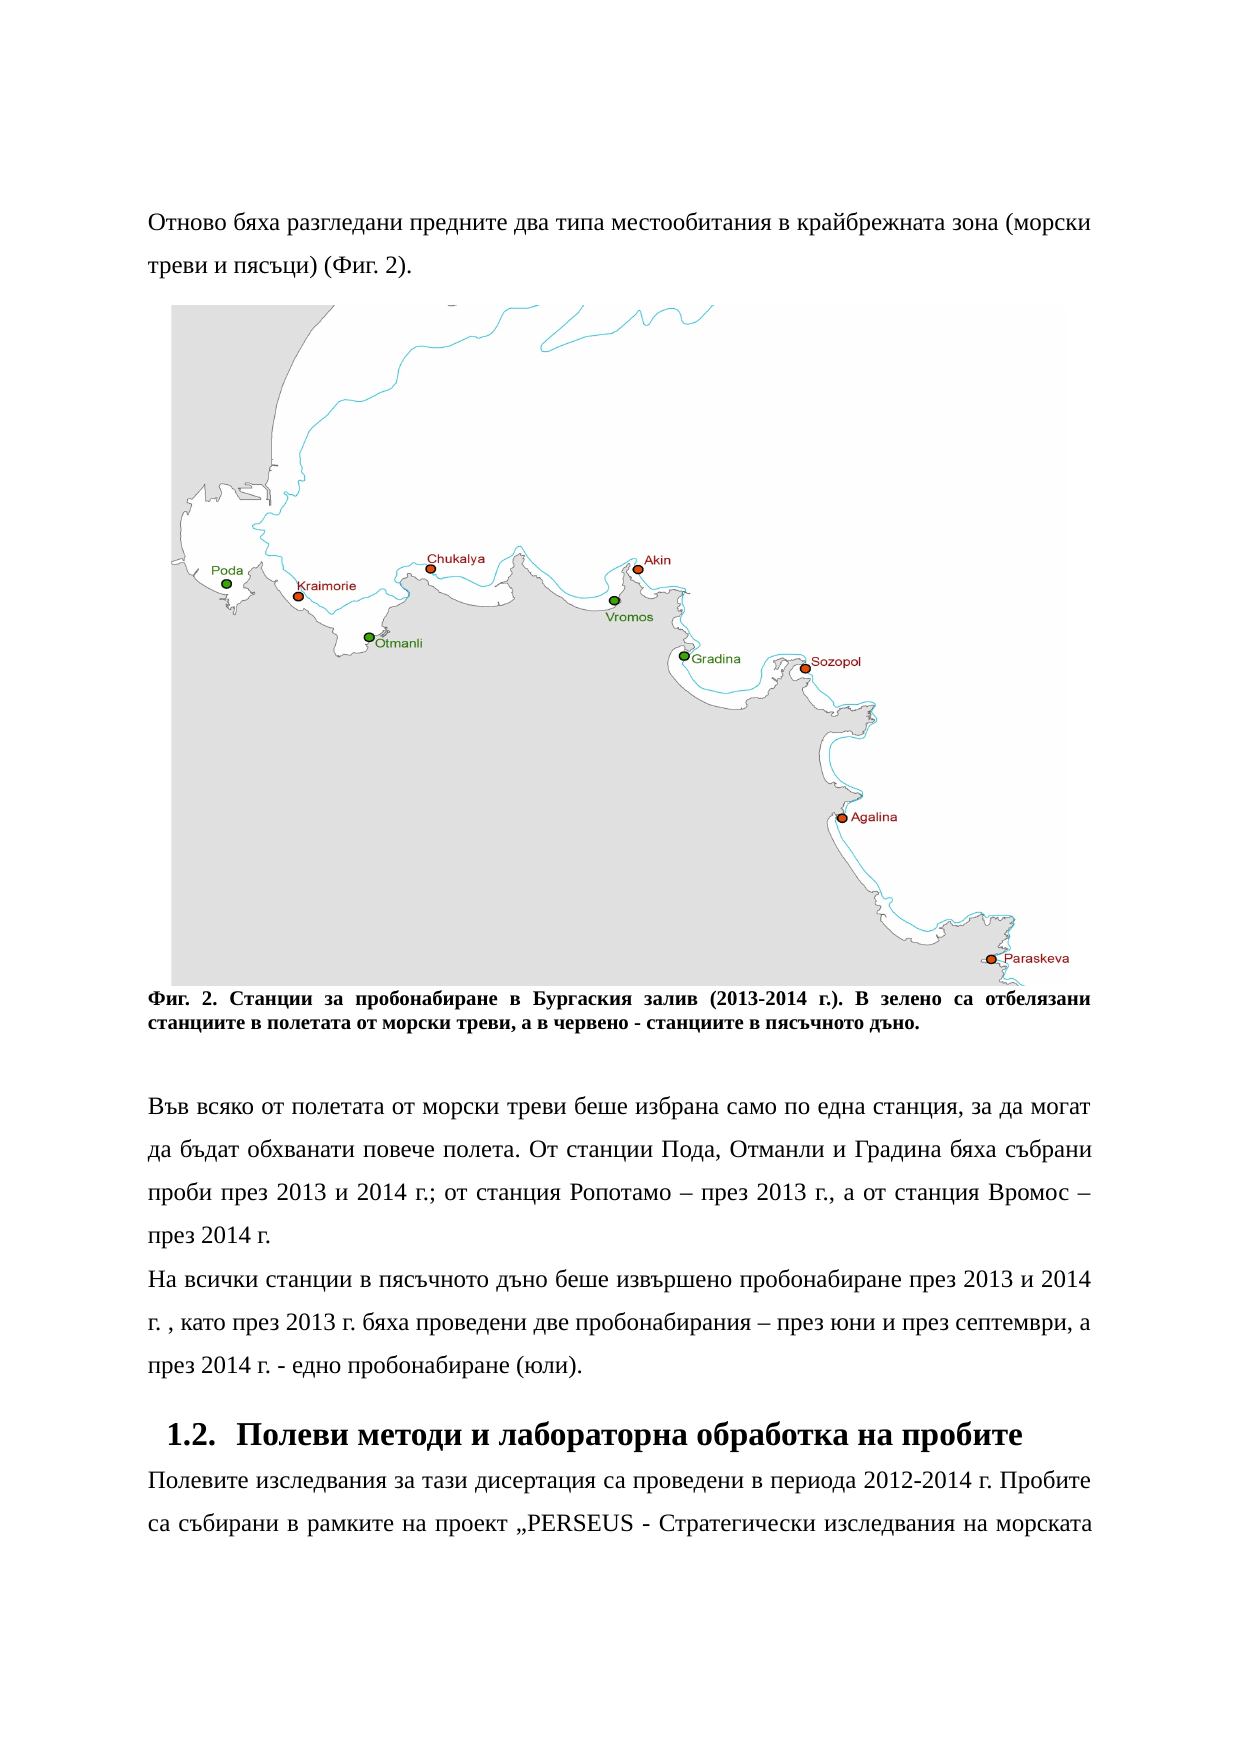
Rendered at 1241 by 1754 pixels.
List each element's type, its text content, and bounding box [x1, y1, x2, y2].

text Фиг. 2. Станции за пробонабиране в Бургаския залив (2013-2014 г.). В зелено са отбелязани станциите в полетата от морски треви, а в червено - станциите в пясъчното дъно. [148, 986, 1093, 1034]
text На всички станции в пясъчното дъно беше извършено пробонабиране през 2013 и 2014 г. , като през 2013 г. бяха проведени две пробонабирания – през юни и през септември, а през 2014 г. - едно пробонабиране (юли). [148, 1264, 1093, 1379]
picture [171, 305, 1069, 986]
subtitle Полеви методи и лабораторна обработка на пробите [224, 1414, 1093, 1452]
text Полевите изследвания за тази дисертация са проведени в периода 2012-2014 г. Пробите са събирани в рамките на проект „PERSEUS - Стратегически изследвания на морската [148, 1465, 1093, 1537]
text Във всяко от полетата от морски треви беше избрана само по една станция, за да могат да бъдат обхванати повече полета. От станции Пода, Отманли и Градина бяха събрани проби през 2013 и 2014 г.; от станция Ропотамо – през 2013 г., а от станция Вромос – през 2014 г. [148, 1091, 1093, 1249]
text Отново бяха разгледани предните два типа местообитания в крайбрежната зона (морски треви и пясъци) (Фиг. 2). [148, 207, 1093, 278]
